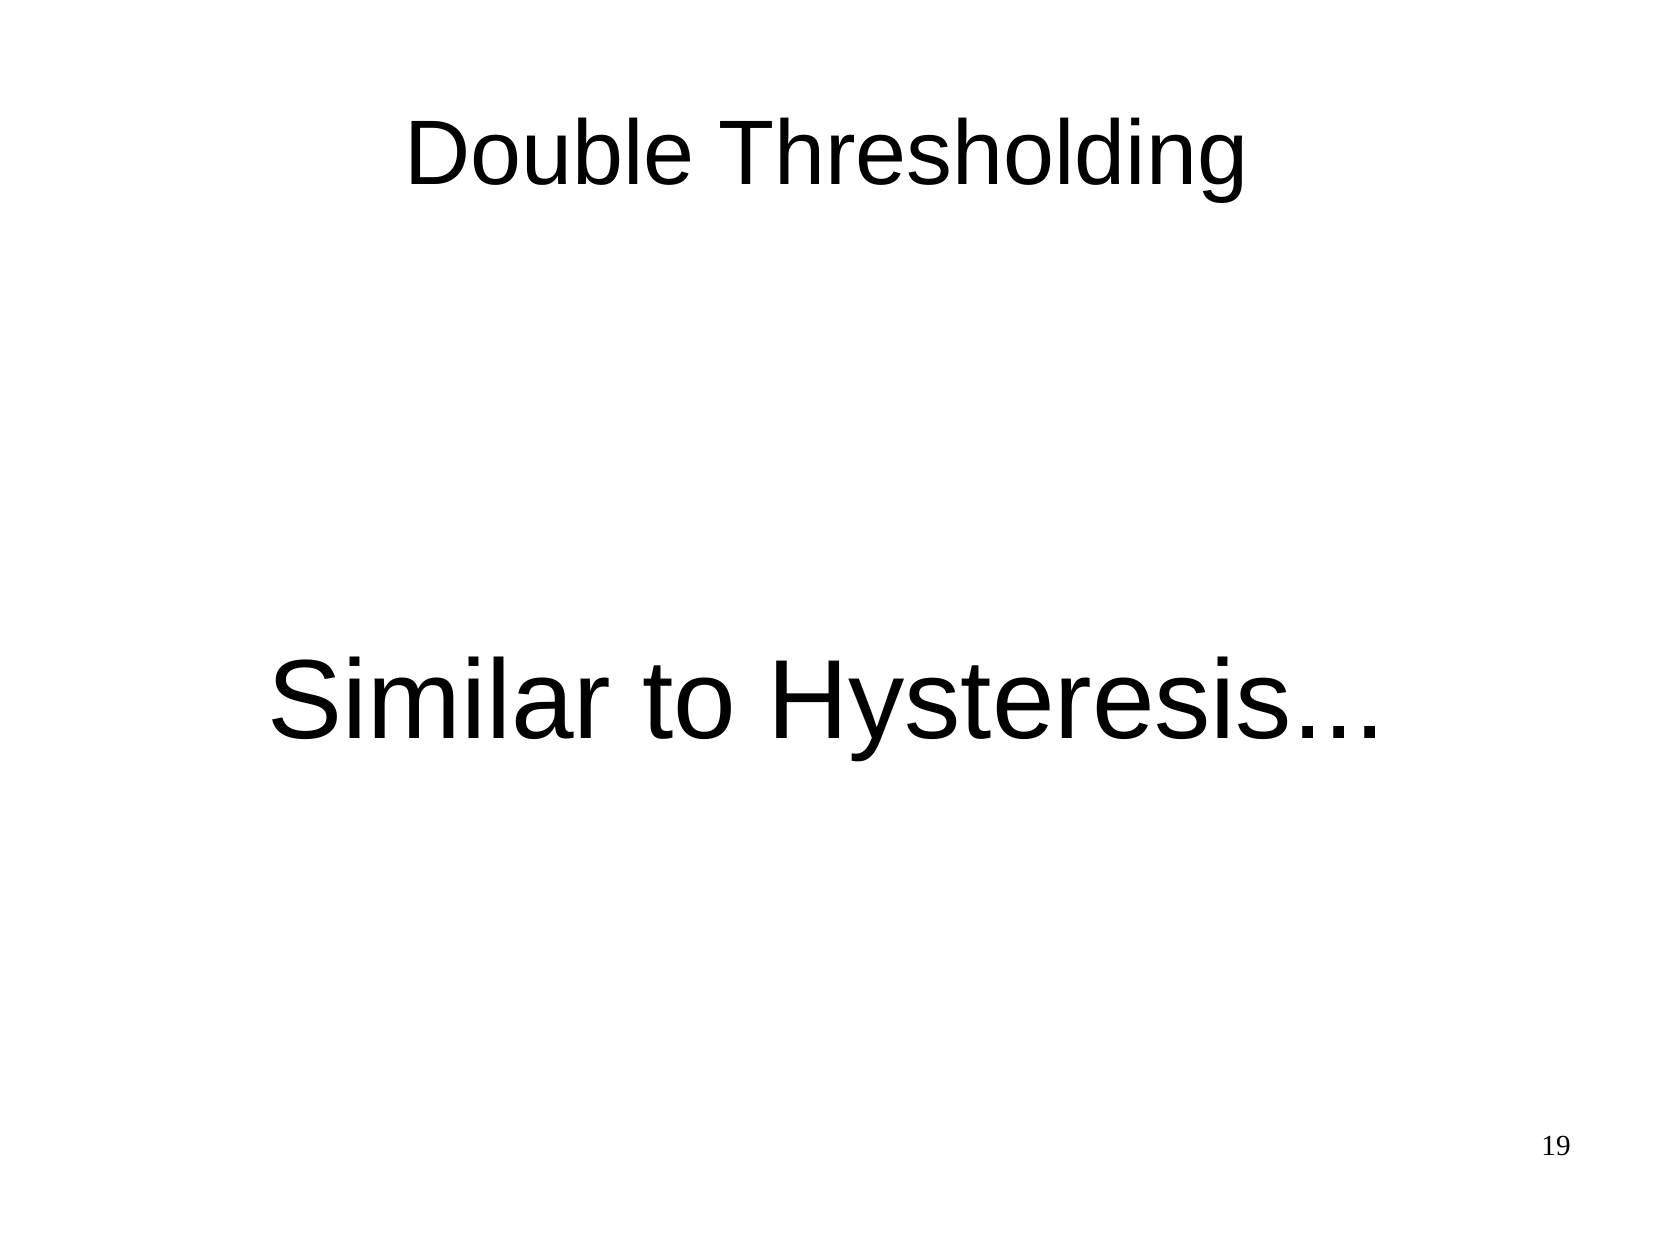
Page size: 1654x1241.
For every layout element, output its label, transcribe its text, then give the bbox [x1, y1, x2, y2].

title Double Thresholding [82, 49, 1571, 257]
subtitle Similar to Hysteresis... [82, 297, 1571, 1102]
